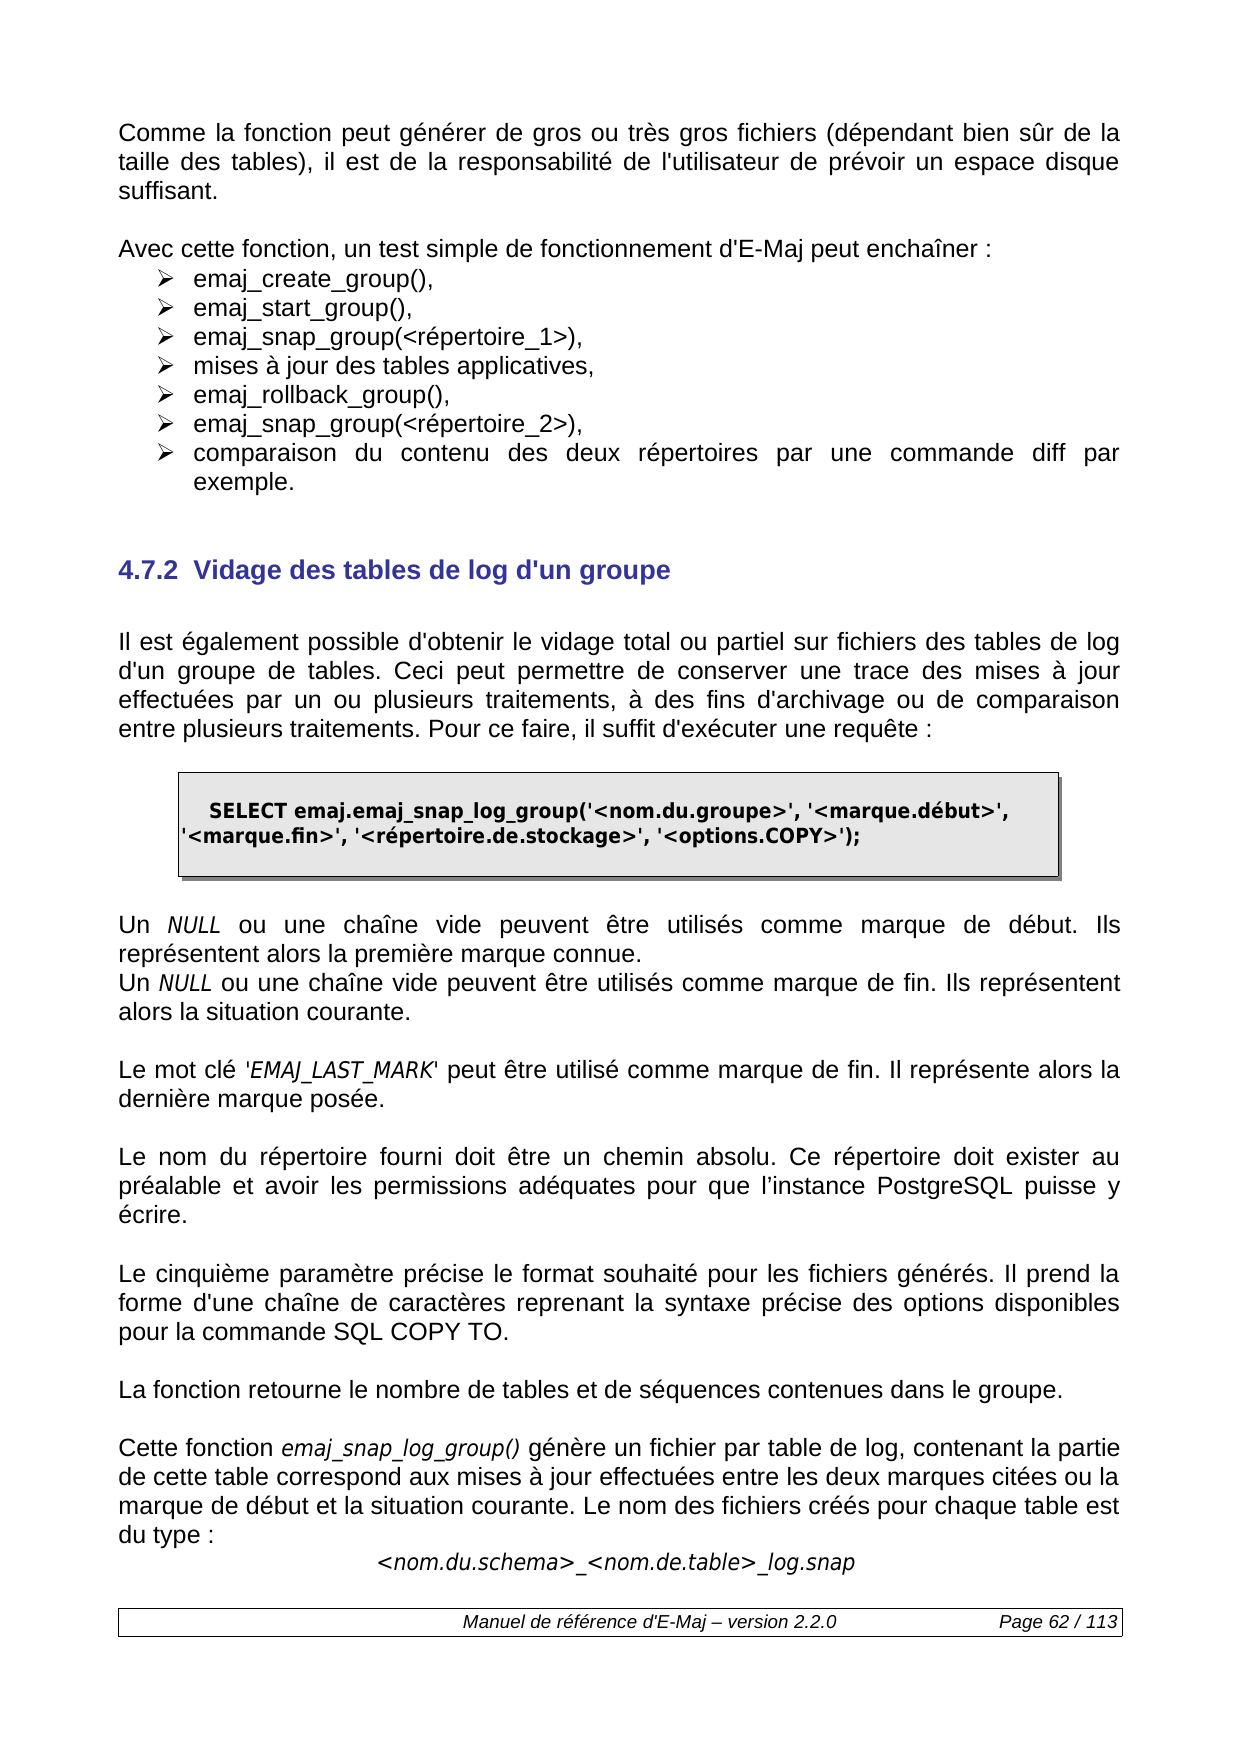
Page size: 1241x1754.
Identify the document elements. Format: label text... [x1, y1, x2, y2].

list emaj_rollback_group(), [156, 380, 1122, 409]
list emaj_create_group(), [156, 263, 1122, 292]
list mises à jour des tables applicatives, [156, 351, 1122, 380]
text <nom.du.schema>_<nom.de.table>_log.snap [118, 1549, 1122, 1576]
text Il est également possible d'obtenir le vidage total ou partiel sur fichiers des tables de log d'un groupe de tables. Ceci peut permettre de conserver une trace des mises à jour effectuées par un ou plusieurs traitements, à des fins d'archivage ou de comparaison entre plusieurs traitements. Pour ce faire, il suffit d'exécuter une requête : [118, 627, 1122, 743]
text Le cinquième paramètre précise le format souhaité pour les fichiers générés. Il prend la forme d'une chaîne de caractères reprenant la syntaxe précise des options disponibles pour la commande SQL COPY TO. [118, 1258, 1122, 1346]
text Un NULL ou une chaîne vide peuvent être utilisés comme marque de fin. Ils représentent alors la situation courante. [118, 968, 1122, 1026]
text SELECT emaj.emaj_snap_log_group('<nom.du.groupe>', '<marque.début>', '<marque.fin>', '<répertoire.de.stockage>', '<options.COPY>'); [179, 796, 1058, 845]
text Le nom du répertoire fourni doit être un chemin absolu. Ce répertoire doit exister au préalable et avoir les permissions adéquates pour que l’instance PostgreSQL puisse y écrire. [118, 1142, 1122, 1229]
list emaj_snap_group(<répertoire_1>), [156, 322, 1122, 351]
text Cette fonction emaj_snap_log_group() génère un fichier par table de log, contenant la partie de cette table correspond aux mises à jour effectuées entre les deux marques citées ou la marque de début et la situation courante. Le nom des fichiers créés pour chaque table est du type : [118, 1433, 1122, 1549]
list emaj_snap_group(<répertoire_2>), [156, 409, 1122, 438]
text Un NULL ou une chaîne vide peuvent être utilisés comme marque de début. Ils représentent alors la première marque connue. [118, 910, 1122, 968]
list emaj_start_group(), [156, 292, 1122, 322]
text Avec cette fonction, un test simple de fonctionnement d'E-Maj peut enchaîner : [118, 234, 1122, 263]
text La fonction retourne le nombre de tables et de séquences contenues dans le groupe. [118, 1375, 1122, 1404]
list comparaison du contenu des deux répertoires par une commande diff par exemple. [156, 438, 1122, 496]
subtitle Vidage des tables de log d'un groupe [118, 554, 1122, 585]
text Comme la fonction peut générer de gros ou très gros fichiers (dépendant bien sûr de la taille des tables), il est de la responsabilité de l'utilisateur de prévoir un espace disque suffisant. [118, 118, 1122, 205]
text Le mot clé 'EMAJ_LAST_MARK' peut être utilisé comme marque de fin. Il représente alors la dernière marque posée. [118, 1055, 1122, 1113]
